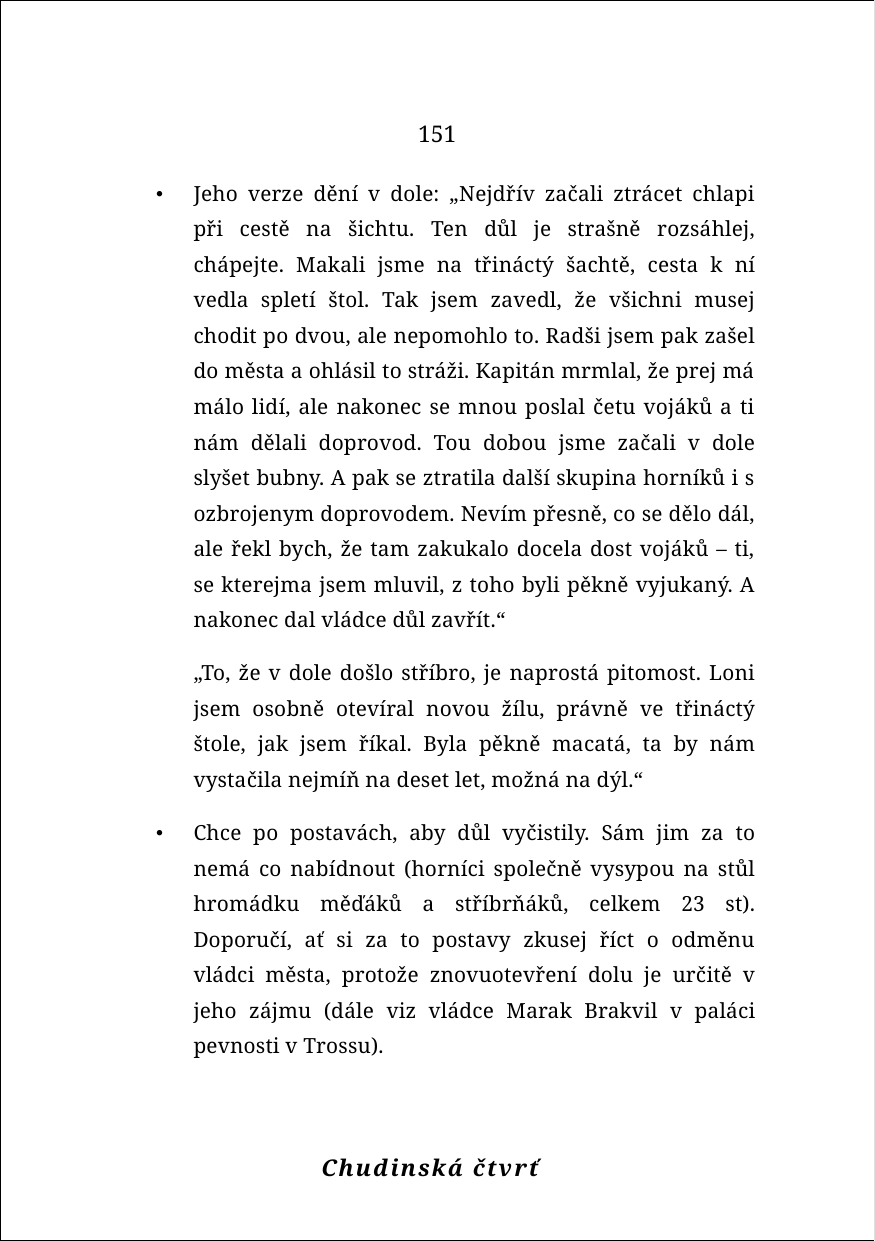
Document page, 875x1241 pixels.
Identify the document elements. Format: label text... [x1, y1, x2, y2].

list Chce po postavách, aby důl vyčistily. Sám jim za to nemá co nabídnout (horníci společně vysypou na stůl hromádku měďáků a stříbrňáků, celkem 23 st). Doporučí, ať si za to postavy zkusej říct o odměnu vládci města, protože znovuotevření dolu je určitě v jeho zájmu (dále viz vládce Marak Brakvil v paláci pevnosti v Trossu). [156, 818, 756, 1060]
list Jeho verze dění v dole: „Nejdřív začali ztrácet chlapi při cestě na šichtu. Ten důl je strašně rozsáhlej, chápejte. Makali jsme na třináctý šachtě, cesta k ní vedla spletí štol. Tak jsem zavedl, že všichni musej chodit po dvou, ale nepomohlo to. Radši jsem pak zašel do města a ohlásil to stráži. Kapitán mrmlal, že prej má málo lidí, ale nakonec se mnou poslal četu vojáků a ti nám dělali doprovod. Tou dobou jsme začali v dole slyšet bubny. A pak se ztratila další skupina horníků i s ozbrojenym doprovodem. Nevím přesně, co se dělo dál, ale řekl bych, že tam zakukalo docela dost vojáků – ti, se kterejma jsem mluvil, z toho byli pěkně vyjukaný. A nakonec dal vládce důl zavřít.“ [156, 179, 756, 634]
list „To, že v dole došlo stříbro, je naprostá pitomost. Loni jsem osobně otevíral novou žílu, právně ve třináctý štole, jak jsem říkal. Byla pěkně macatá, ta by nám vystačila nejmíň na deset let, možná na dýl.“ [156, 658, 756, 793]
